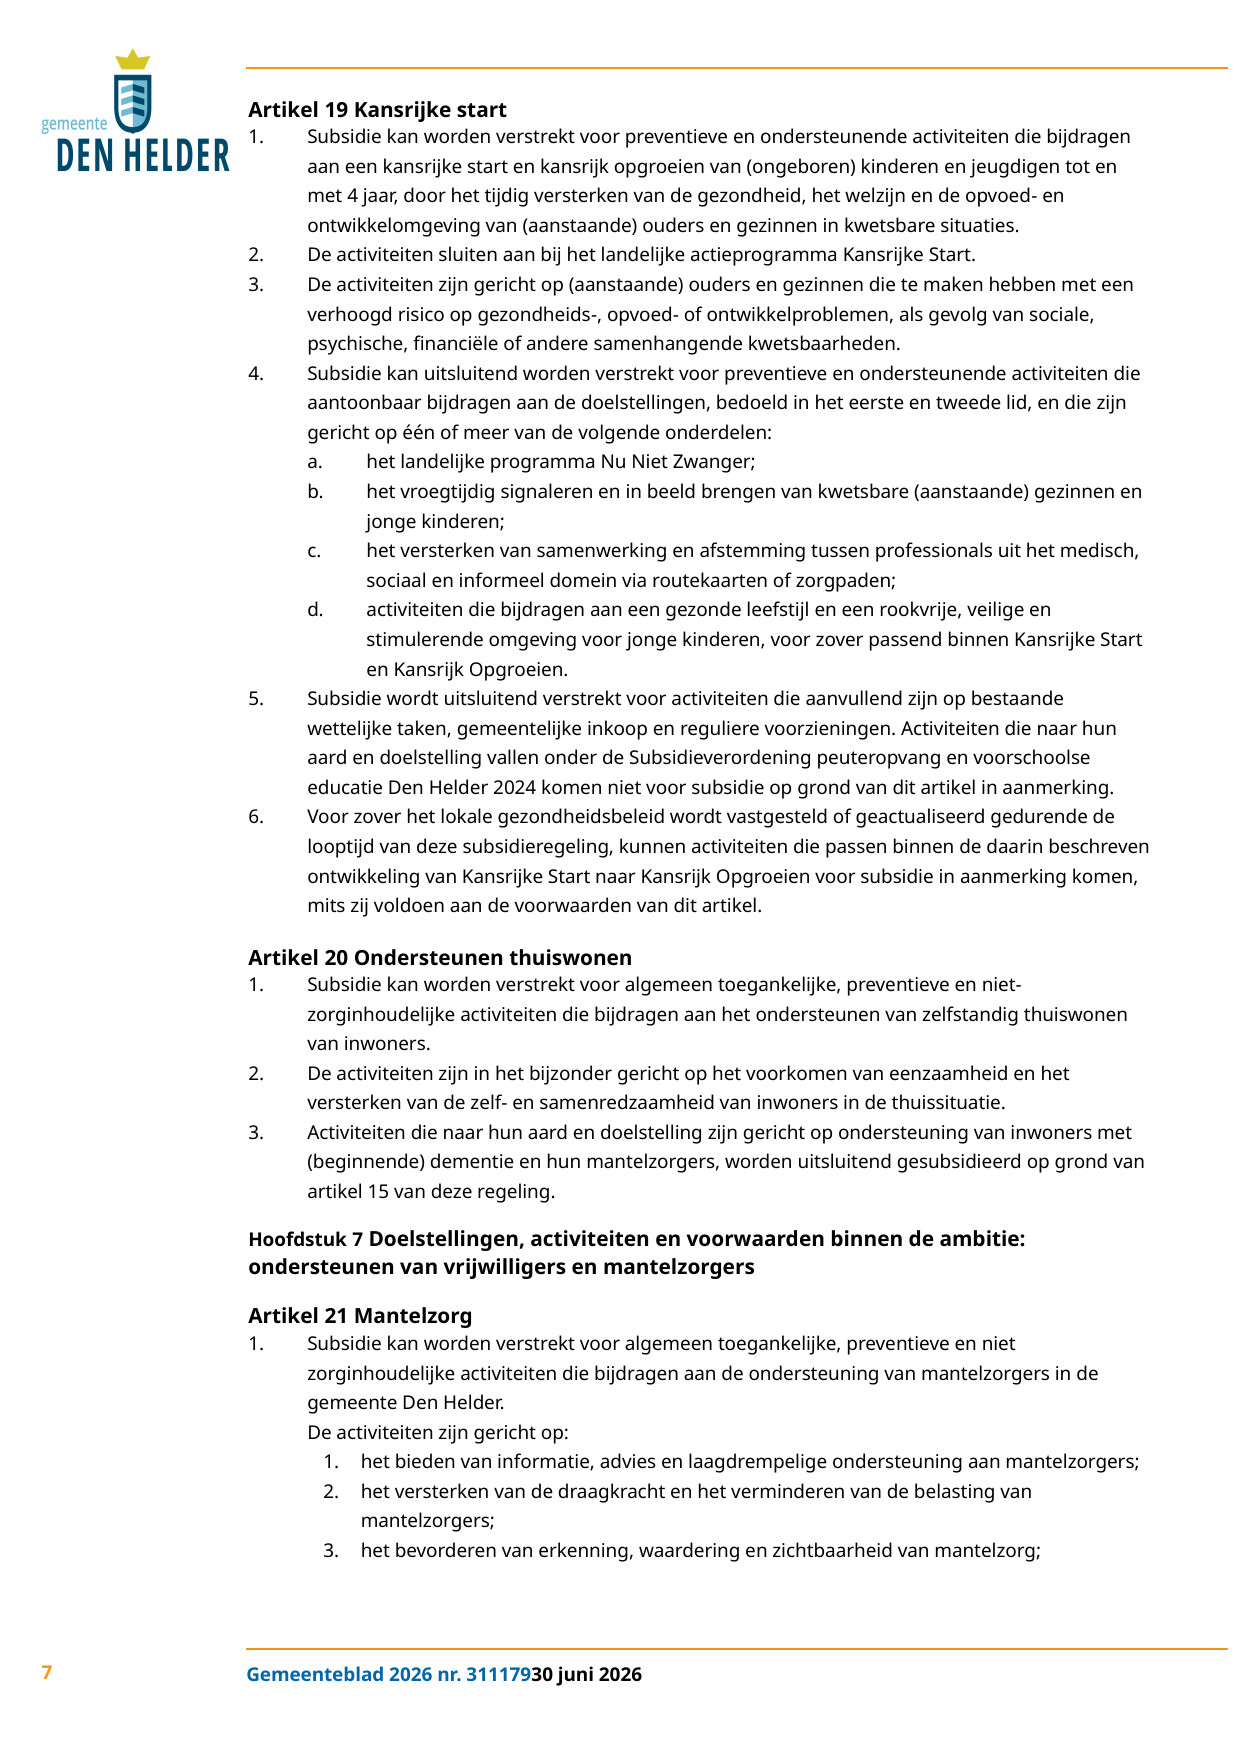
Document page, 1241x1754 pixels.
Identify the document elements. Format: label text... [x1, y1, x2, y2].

list De activiteiten zijn gericht op: [248, 1419, 1152, 1444]
picture [182, 144, 187, 165]
text Artikel 20 Ondersteunen thuiswonen [248, 943, 1152, 971]
list het versterken van de draagkracht en het verminderen van de belasting van mantelzorgers; [323, 1478, 1152, 1533]
list het landelijke programma Nu Niet Zwanger; [307, 449, 1152, 474]
picture [63, 144, 68, 165]
picture [41, 47, 231, 172]
list het bieden van informatie, advies en laagdrempelige ondersteuning aan mantelzorgers; [323, 1448, 1152, 1474]
text Hoofdstuk 7 Doelstellingen, activiteiten en voorwaarden binnen de ambitie: ondersteunen van vrijwilligers en mantelzorgers [248, 1224, 1152, 1281]
list het bevorderen van erkenning, waardering en zichtbaarheid van mantelzorg; [323, 1537, 1152, 1563]
list Voor zover het lokale gezondheidsbeleid wordt vastgesteld of geactualiseerd gedurende de looptijd van deze subsidieregeling, kunnen activiteiten die passen binnen de daarin beschreven ontwikkeling van Kansrijke Start naar Kansrijk Opgroeien voor subsidie in aanmerking komen, mits zij voldoen aan de voorwaarden van dit artikel. [248, 804, 1152, 918]
list Subsidie kan uitsluitend worden verstrekt voor preventieve en ondersteunende activiteiten die aantoonbaar bijdragen aan de doelstellingen, bedoeld in het eerste en tweede lid, en die zijn gericht op één of meer van de volgende onderdelen: [248, 360, 1152, 445]
picture [130, 157, 135, 172]
text Artikel 19 Kansrijke start [248, 95, 1152, 123]
list Activiteiten die naar hun aard en doelstelling zijn gericht op ondersteuning van inwoners met (beginnende) dementie en hun mantelzorgers, worden uitsluitend gesubsidieerd op grond van artikel 15 van deze regeling. [248, 1119, 1152, 1204]
list De activiteiten zijn in het bijzonder gericht op het voorkomen van eenzaamheid en het versterken van de zelf- en samenredzaamheid van inwoners in de thuissituatie. [248, 1060, 1152, 1115]
list De activiteiten zijn gericht op (aanstaande) ouders en gezinnen die te maken hebben met een verhoogd risico op gezondheids‑, opvoed‑ of ontwikkelproblemen, als gevolg van sociale, psychische, financiële of andere samenhangende kwetsbaarheden. [248, 271, 1152, 356]
list activiteiten die bijdragen aan een gezonde leefstijl en een rookvrije, veilige en stimulerende omgeving voor jonge kinderen, voor zover passend binnen Kansrijke Start en Kansrijk Opgroeien. [307, 597, 1152, 681]
list Subsidie wordt uitsluitend verstrekt voor activiteiten die aanvullend zijn op bestaande wettelijke taken, gemeentelijke inkoop en reguliere voorzieningen. Activiteiten die naar hun aard en doelstelling vallen onder de Subsidieverordening peuteropvang en voorschoolse educatie Den Helder 2024 komen niet voor subsidie op grond van dit artikel in aanmerking. [248, 685, 1152, 800]
list het versterken van samenwerking en afstemming tussen professionals uit het medisch, sociaal en informeel domein via routekaarten of zorgpaden; [307, 537, 1152, 593]
list Subsidie kan worden verstrekt voor preventieve en ondersteunende activiteiten die bijdragen aan een kansrijke start en kansrijk opgroeien van (ongeboren) kinderen en jeugdigen tot en met 4 jaar, door het tijdig versterken van de gezondheid, het welzijn en de opvoed‑ en ontwikkelomgeving van (aanstaande) ouders en gezinnen in kwetsbare situaties. [248, 123, 1152, 238]
picture [220, 160, 224, 172]
list het vroegtijdig signaleren en in beeld brengen van kwetsbare (aanstaande) gezinnen en jonge kinderen; [307, 478, 1152, 533]
list Subsidie kan worden verstrekt voor algemeen toegankelijke, preventieve en niet zorginhoudelijke activiteiten die bijdragen aan de ondersteuning van mantelzorgers in de gemeente Den Helder. [248, 1330, 1152, 1415]
text Artikel 21 Mantelzorg [248, 1302, 1152, 1330]
list Subsidie kan worden verstrekt voor algemeen toegankelijke, preventieve en niet-zorginhoudelijke activiteiten die bijdragen aan het ondersteunen van zelfstandig thuiswonen van inwoners. [248, 971, 1152, 1056]
picture [100, 154, 106, 172]
list De activiteiten sluiten aan bij het landelijke actieprogramma Kansrijke Start. [248, 242, 1152, 267]
